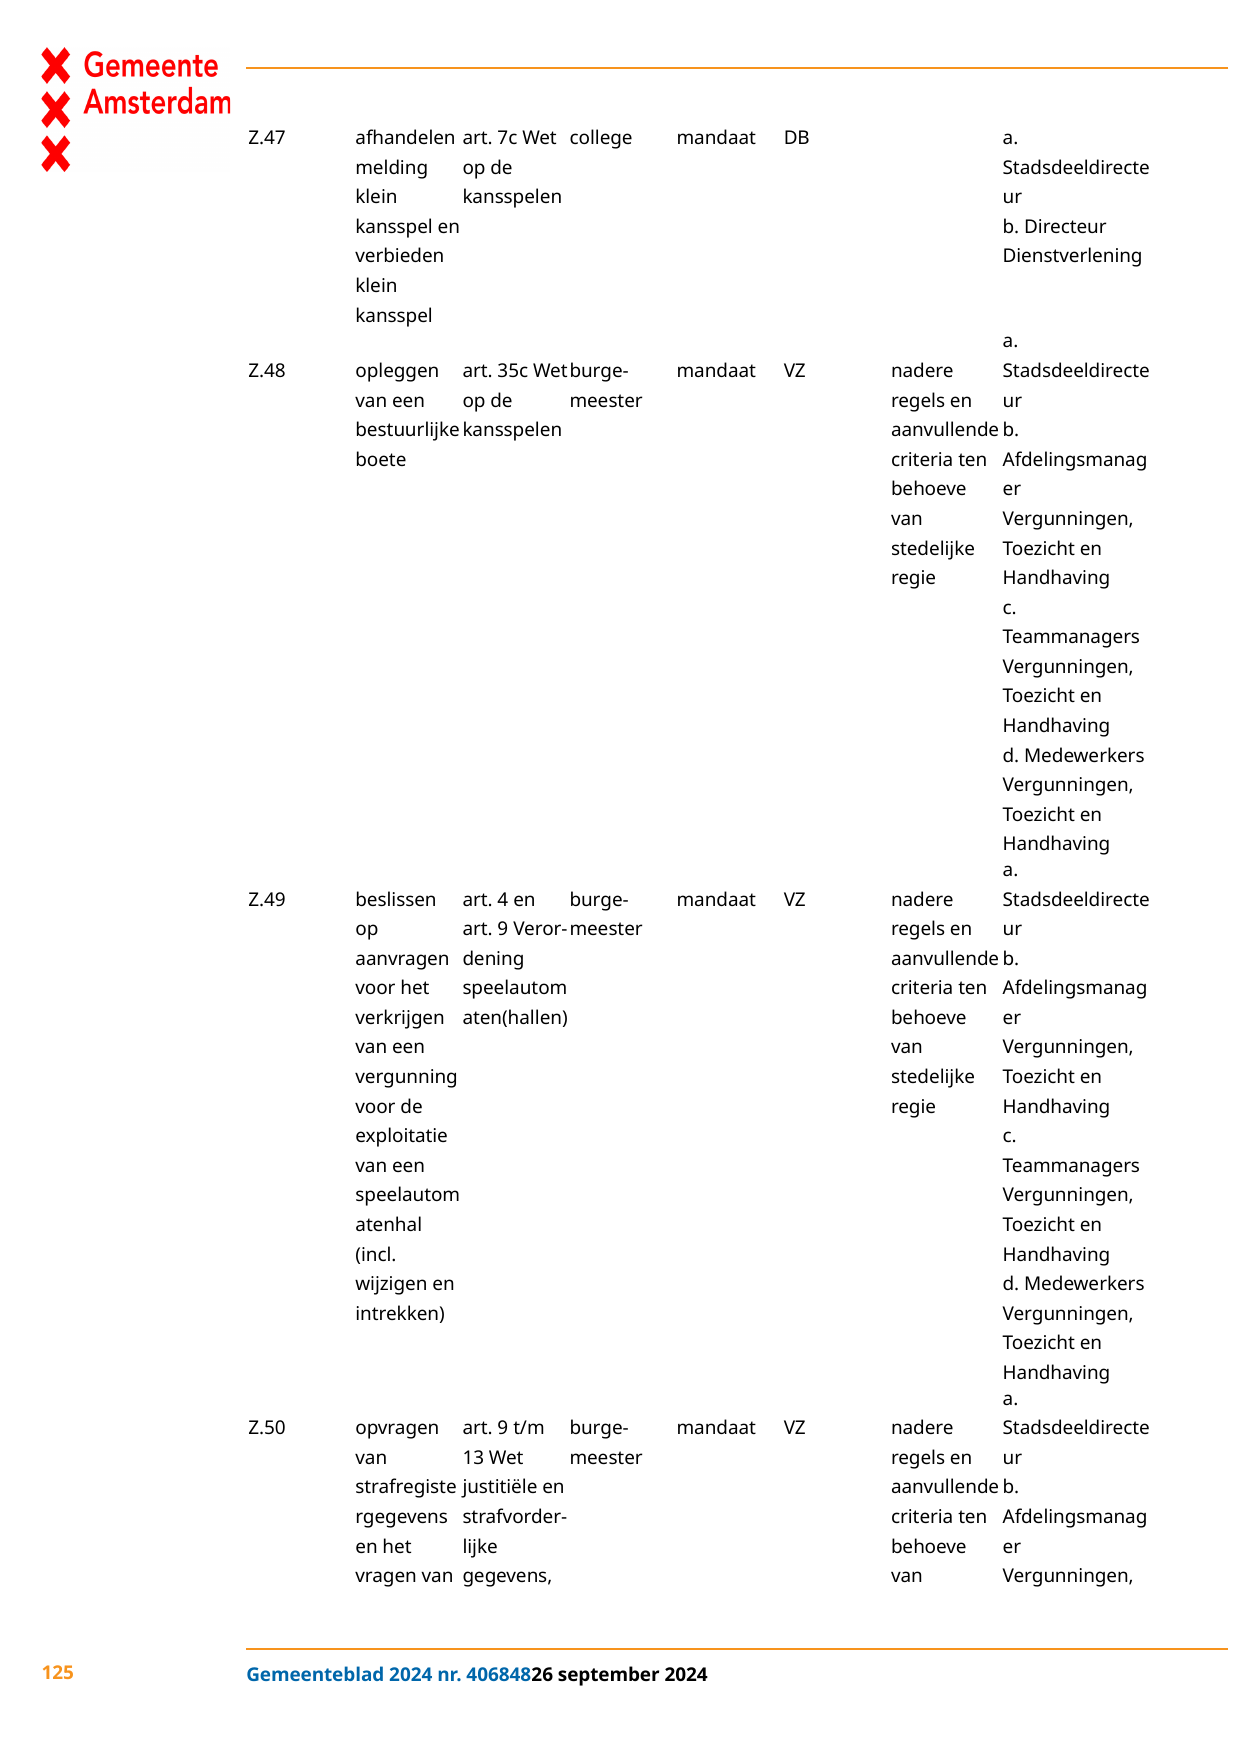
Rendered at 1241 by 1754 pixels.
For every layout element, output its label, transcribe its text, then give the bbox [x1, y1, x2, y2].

table_cell Z.48 [248, 328, 355, 856]
table_cell Z.47 [248, 95, 355, 328]
table_cell VZ [784, 328, 891, 856]
table_cell [891, 95, 1002, 328]
table_cell DB [784, 95, 891, 328]
table_cell mandaat [676, 328, 783, 856]
table_cell a. Stadsdeeldirecteur b. Directeur Dienstverlening [1003, 95, 1152, 328]
table_cell a. Stadsdeeldirecteur b. Afdelingsmanager Vergunningen, Toezicht en Handhaving c. Teammanagers Vergunningen, Toezicht en Handhaving d. Medewerkers Vergunningen, Toezicht en Handhaving [1003, 328, 1152, 856]
table_cell afhandelen melding klein kansspel en verbieden klein kansspel [355, 95, 462, 328]
table_cell beslissen op aanvragen voor het verkrijgen van een vergunning voor de exploitatie van een speelautomatenhal (incl. wijzigen en intrekken) [355, 856, 462, 1385]
table_cell Z.49 [248, 856, 355, 1385]
table_cell nadere regels en aanvullende criteria ten behoeve van stedelijke regie [891, 328, 1002, 856]
table_cell Z.50 [248, 1385, 355, 1588]
table_cell opvragen van strafregistergegevens en het vragen van [355, 1385, 462, 1588]
table_cell art. 4 en art. 9 Veror-dening speelautomaten(hallen) [462, 856, 569, 1385]
table_cell mandaat [676, 1385, 783, 1588]
table_cell burge-meester [569, 856, 676, 1385]
table_cell VZ [784, 856, 891, 1385]
table_cell a. Stadsdeeldirecteur b. Afdelingsmanager Vergunningen, Toezicht en Handhaving c. Teammanagers Vergunningen, Toezicht en Handhaving d. Medewerkers Vergunningen, Toezicht en Handhaving [1003, 856, 1152, 1385]
table_cell mandaat [676, 95, 783, 328]
table_cell college [569, 95, 676, 328]
table_cell nadere regels en aanvullende criteria ten behoeve van stedelijke regie [891, 856, 1002, 1385]
table_cell opleggen van een bestuurlijke boete [355, 328, 462, 856]
picture [41, 47, 231, 172]
table_cell burge-meester [569, 1385, 676, 1588]
table_cell art. 7c Wet op de kansspelen [462, 95, 569, 328]
table_cell VZ [784, 1385, 891, 1588]
table_cell burge-meester [569, 328, 676, 856]
table_cell art. 35c Wet op de kansspelen [462, 328, 569, 856]
table_cell nadere regels en aanvullende criteria ten behoeve van [891, 1385, 1002, 1588]
table_cell mandaat [676, 856, 783, 1385]
table_cell art. 9 t/m 13 Wet justitiële en strafvorder-lijke gegevens, [462, 1385, 569, 1588]
table_cell a. Stadsdeeldirecteur b. Afdelingsmanager Vergunningen, [1003, 1385, 1152, 1588]
